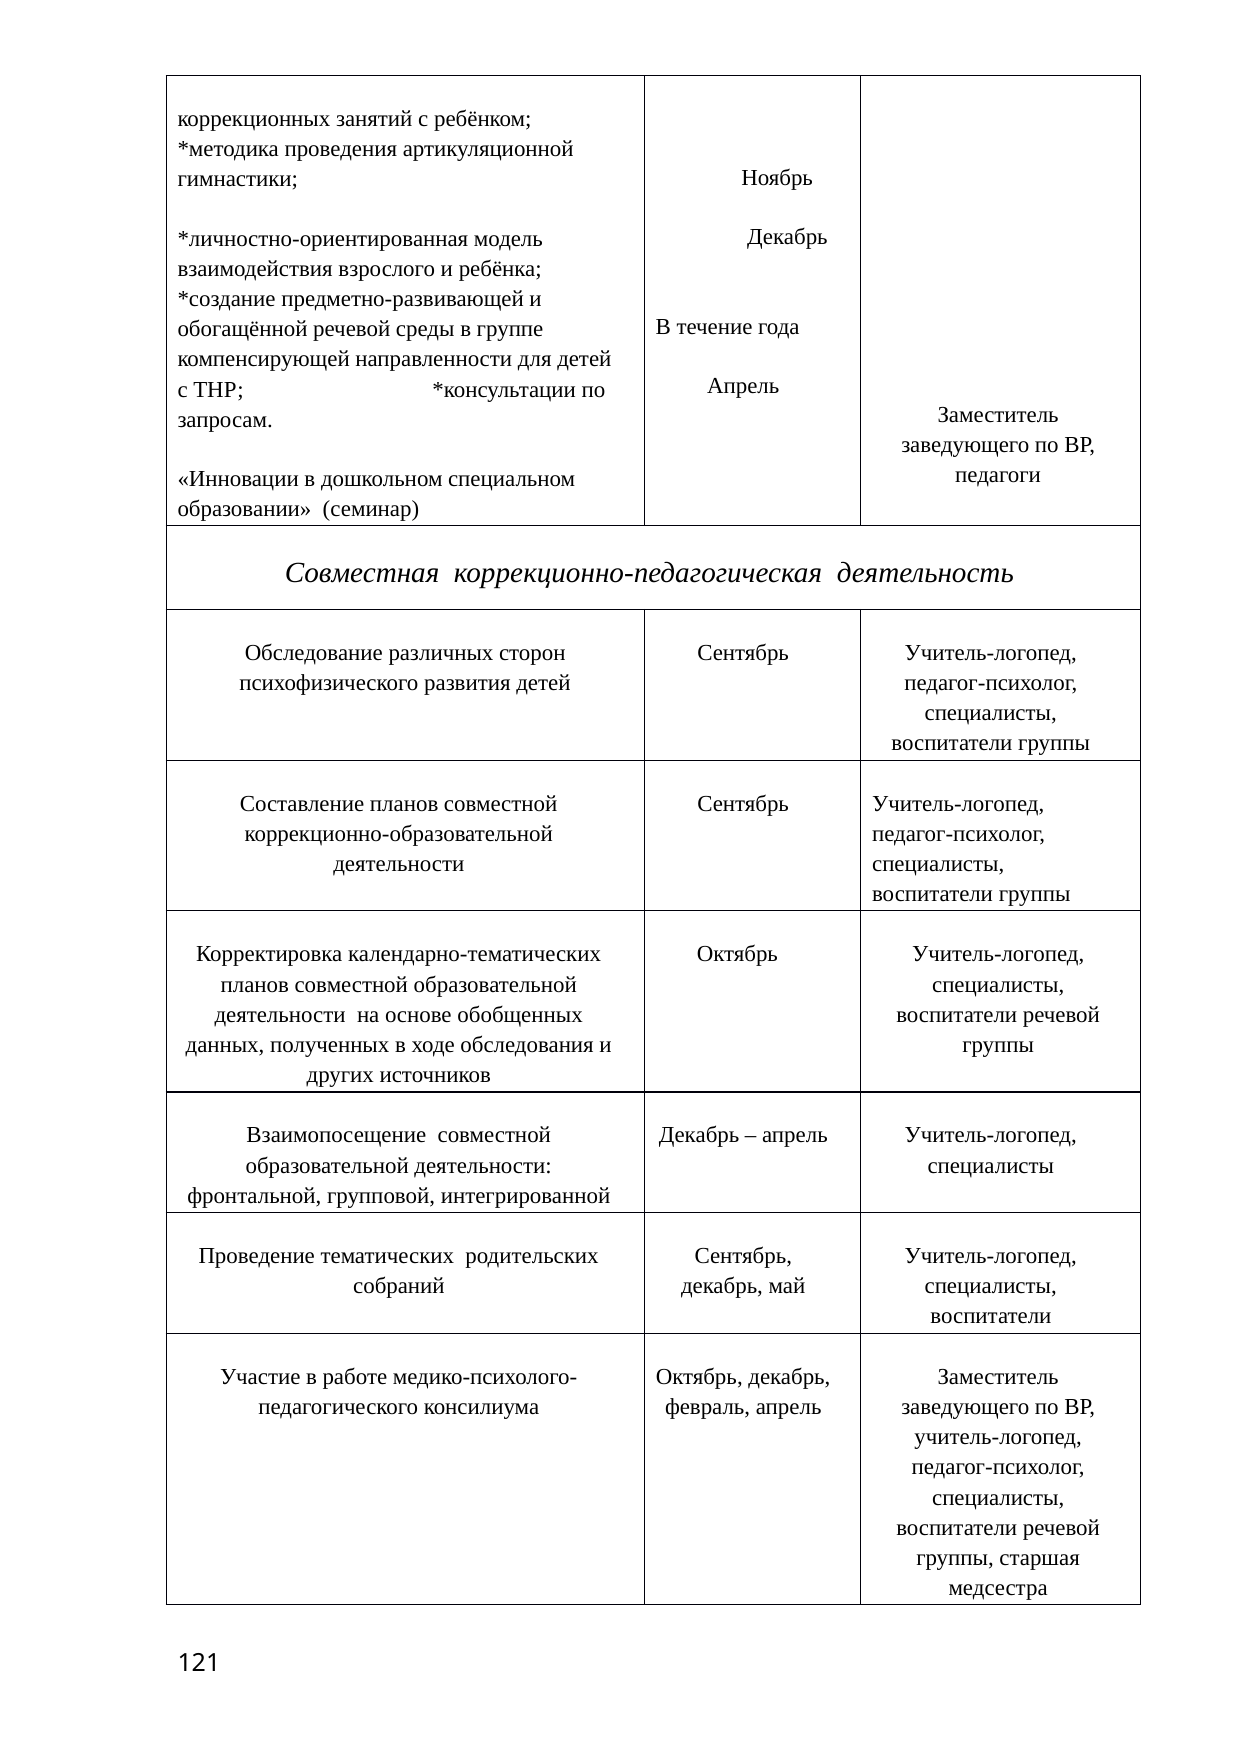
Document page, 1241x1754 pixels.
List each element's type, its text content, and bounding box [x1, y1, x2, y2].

table_cell Октябрь, декабрь, февраль, апрель [645, 1334, 860, 1604]
table_cell Учитель-логопед, специалисты [861, 1093, 1140, 1212]
table_cell Корректировка календарно-тематических планов совместной образовательной деятельности на основе обобщенных данных, полученных в ходе обследования и других источников [167, 911, 644, 1091]
table_cell Октябрь [645, 911, 860, 1091]
table_cell Заместитель заведующего по ВР, педагоги [861, 76, 1140, 525]
table_cell Декабрь – апрель [645, 1093, 860, 1212]
table_cell Обследование различных сторон психофизического развития детей [167, 610, 644, 759]
table_cell Ноябрь Декабрь В течение года Апрель [645, 76, 860, 525]
table_cell Совместная коррекционно-педагогическая деятельность [167, 526, 1140, 609]
table_cell Учитель-логопед, педагог-психолог, специалисты, воспитатели группы [861, 610, 1140, 759]
table_cell Заместитель заведующего по ВР, учитель-логопед, педагог-психолог, специалисты, воспитатели речевой группы, старшая медсестра [861, 1334, 1140, 1604]
table_cell Учитель-логопед, специалисты, воспитатели речевой группы [861, 911, 1140, 1091]
table_cell Сентябрь [645, 610, 860, 759]
table_cell Составление планов совместной коррекционно-образовательной деятельности [167, 761, 644, 910]
table_cell Взаимопосещение совместной образовательной деятельности: фронтальной, групповой, интегрированной [167, 1093, 644, 1212]
table_cell Учитель-логопед, педагог-психолог, специалисты, воспитатели группы [861, 761, 1140, 910]
table_cell Сентябрь, декабрь, май [645, 1213, 860, 1333]
table_cell Сентябрь [645, 761, 860, 910]
table_cell Участие в работе медико-психолого-педагогического консилиума [167, 1334, 644, 1604]
table_cell Учитель-логопед, специалисты, воспитатели [861, 1213, 1140, 1333]
table_cell Проведение тематических родительских собраний [167, 1213, 644, 1333]
table_cell коррекционных занятий с ребёнком; *методика проведения артикуляционной гимнастики; *личностно-ориентированная модель взаимодействия взрослого и ребёнка; *создание предметно-развивающей и обогащённой речевой среды в группе компенсирующей направленности для детей с ТНР; *консультации по запросам. «Инновации в дошкольном специальном образовании» (семинар) [167, 76, 644, 525]
